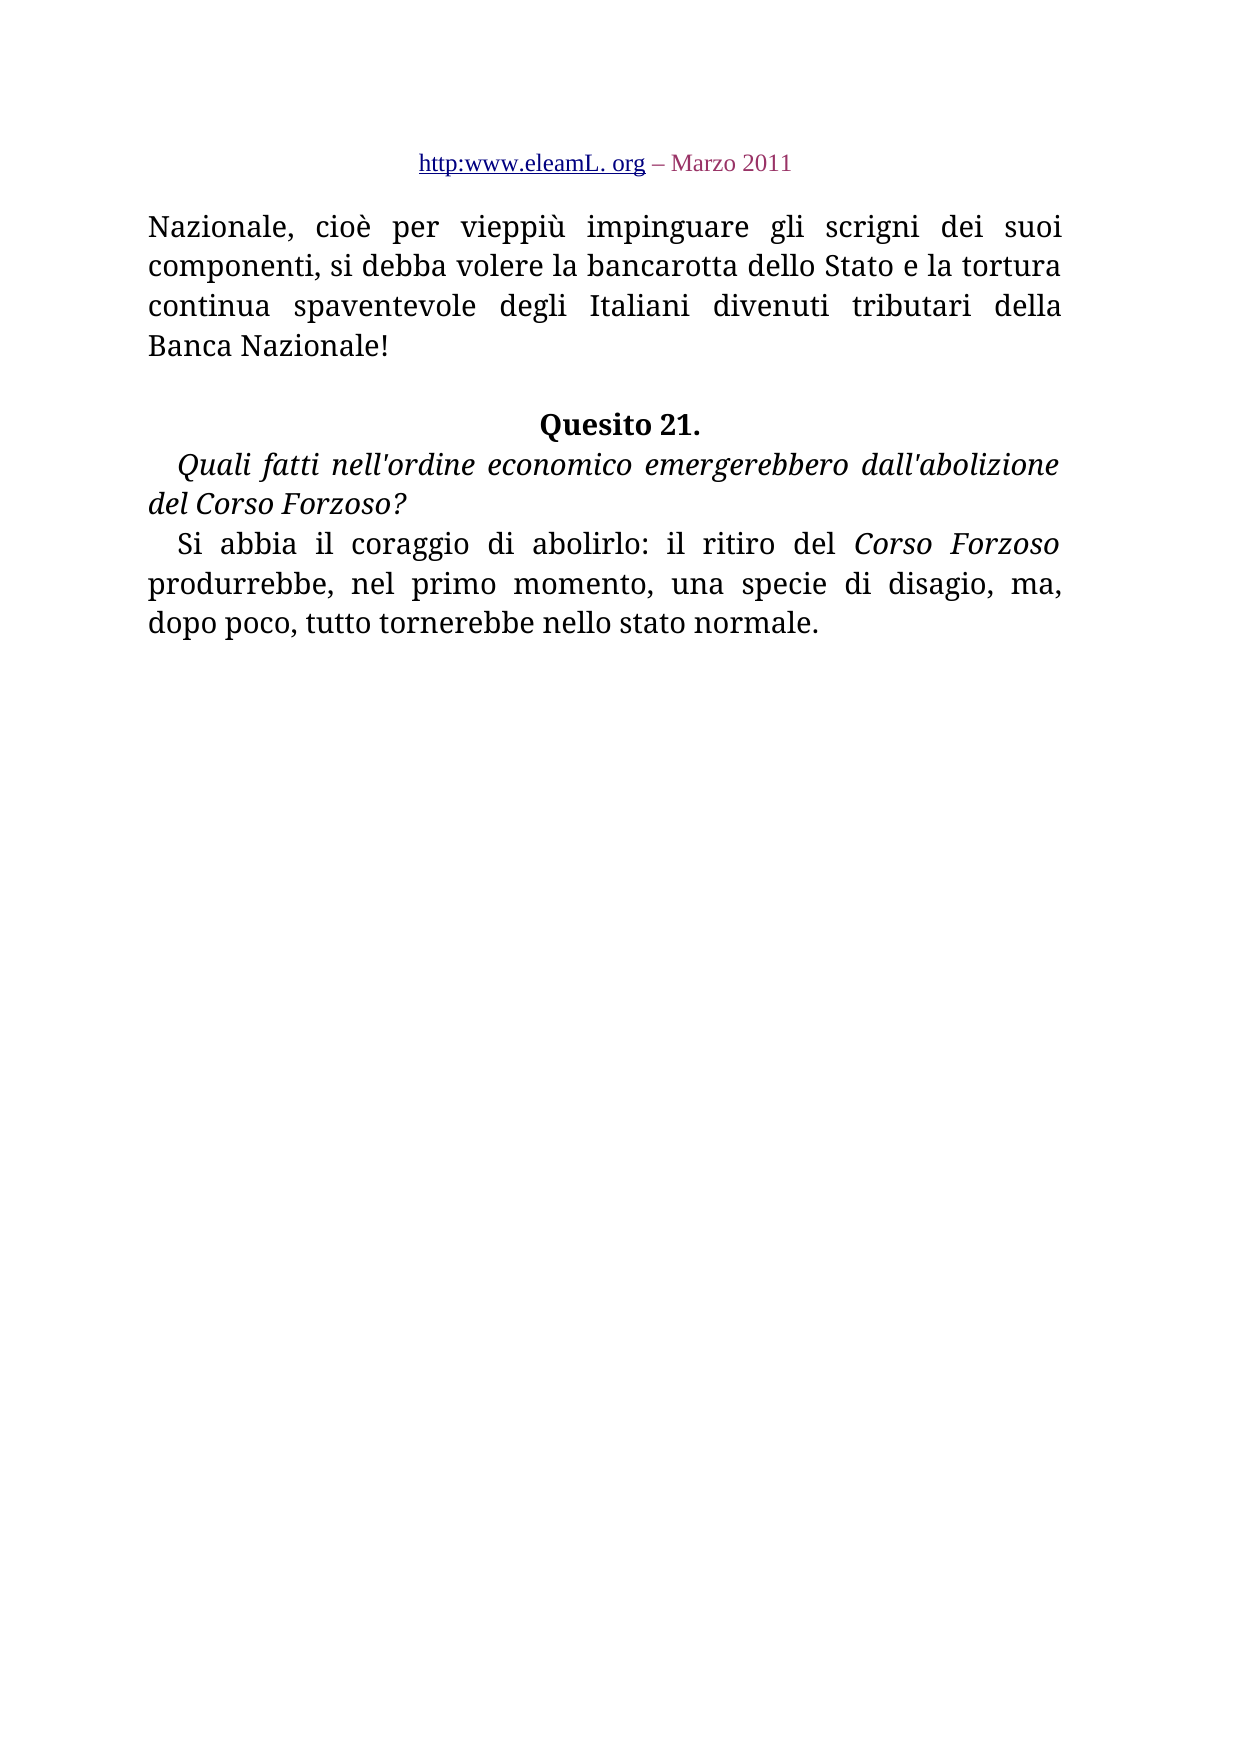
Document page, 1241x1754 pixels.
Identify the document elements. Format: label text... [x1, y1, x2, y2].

text Nazionale, cioè per vieppiù impinguare gli scrigni dei suoi componenti, si debba volere la bancarotta dello Stato e la tortura continua spaventevole degli Italiani divenuti tributari della Banca Nazionale! [148, 206, 1063, 364]
text Quali fatti nell'ordine economico emergerebbero dall'abolizione del Corso Forzoso? [148, 444, 1063, 523]
text Si abbia il coraggio di abolirlo: il ritiro del Corso Forzoso produrrebbe, nel primo momento, una specie di disagio, ma, dopo poco, tutto tornerebbe nello stato normale. [148, 523, 1063, 642]
text Quesito 21. [148, 404, 1063, 444]
